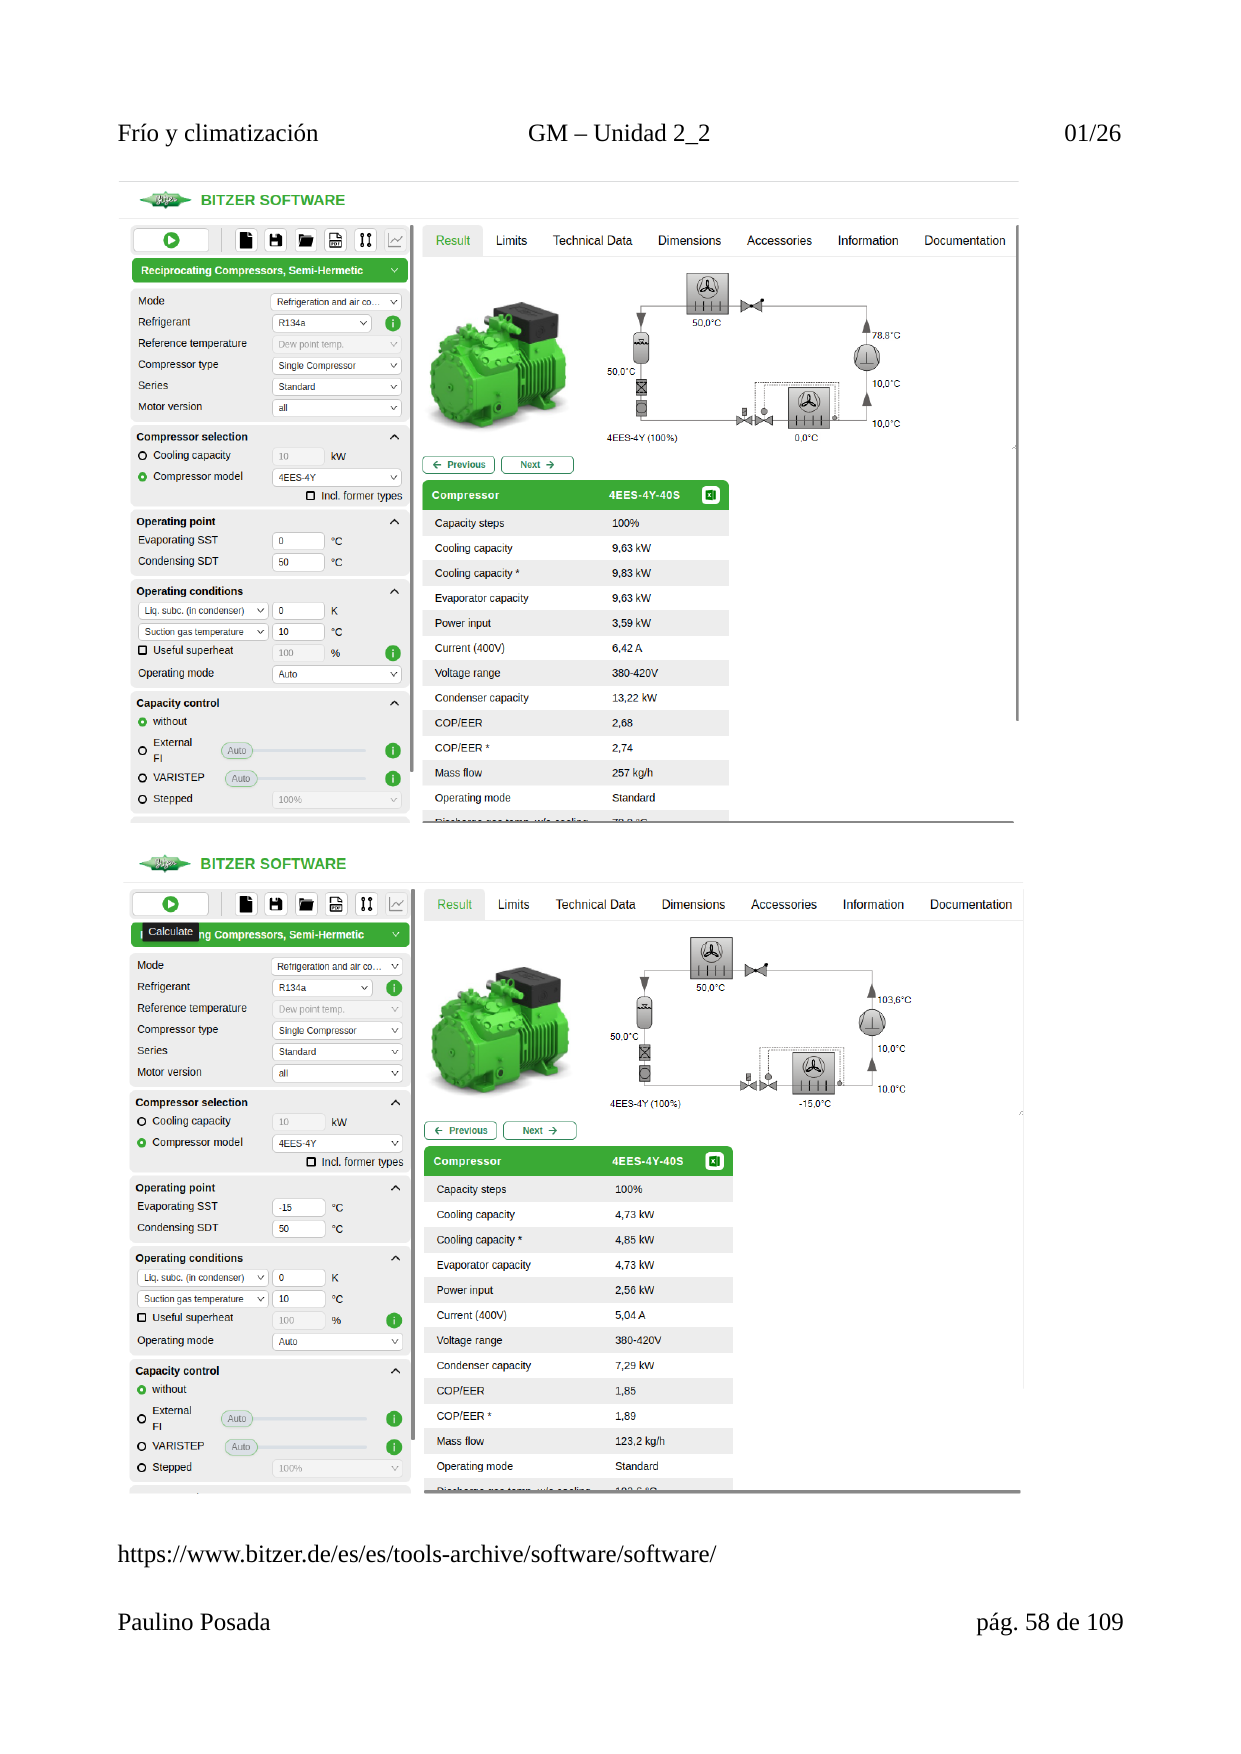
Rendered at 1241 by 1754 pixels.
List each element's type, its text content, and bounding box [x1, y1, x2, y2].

picture [118, 180, 1019, 823]
text https://www.bitzer.de/es/es/tools-archive/software/software/ [117, 1539, 1123, 1568]
picture [123, 845, 1024, 1494]
